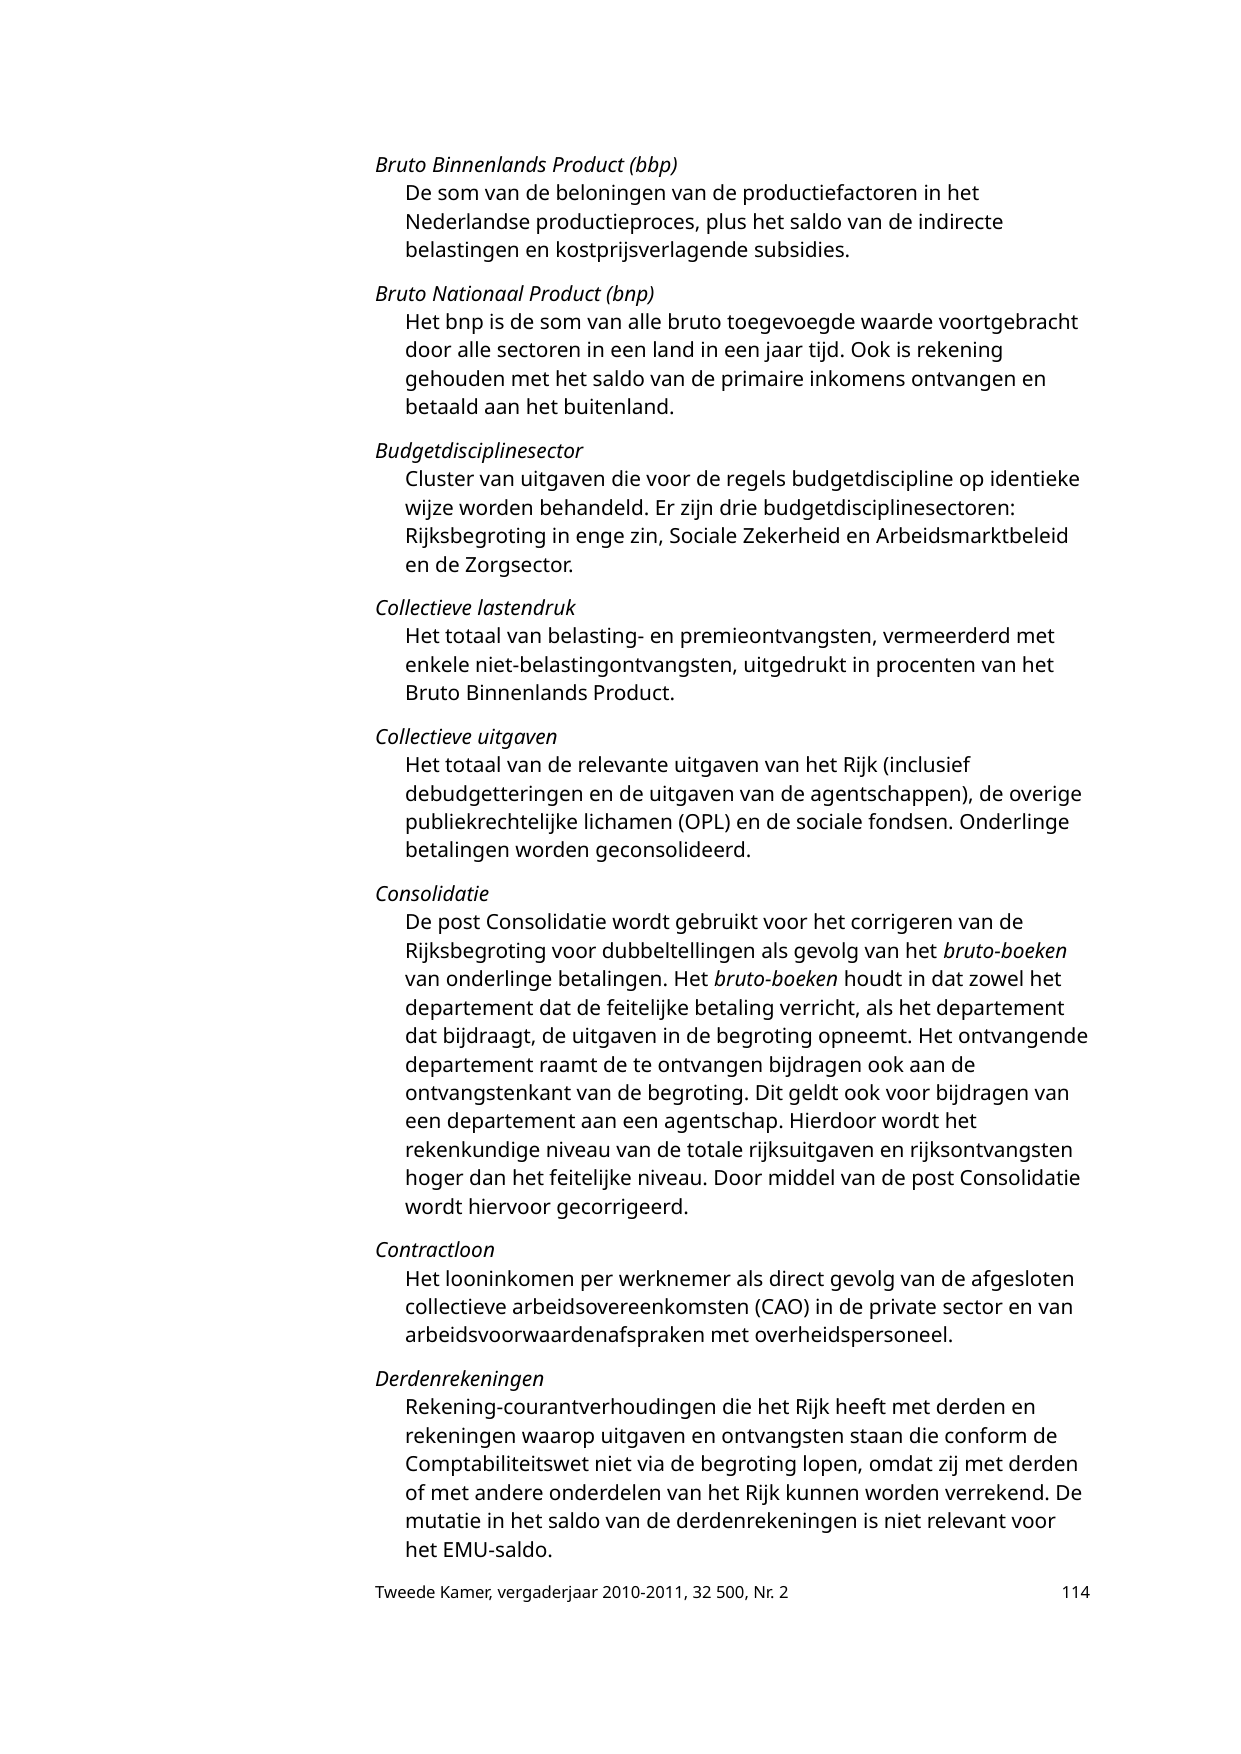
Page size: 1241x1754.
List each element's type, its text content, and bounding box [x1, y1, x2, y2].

text Collectieve lastendruk [375, 593, 1090, 622]
text De post Consolidatie wordt gebruikt voor het corrigeren van de Rijksbegroting voor dubbeltellingen als gevolg van het bruto-boeken van onderlinge betalingen. Het bruto-boeken houdt in dat zowel het departement dat de feitelijke betaling verricht, als het departement dat bijdraagt, de uitgaven in de begroting opneemt. Het ontvangende departement raamt de te ontvangen bijdragen ook aan de ontvangstenkant van de begroting. Dit geldt ook voor bijdragen van een departement aan een agentschap. Hierdoor wordt het rekenkundige niveau van de totale rijksuitgaven en rijksontvangsten hoger dan het feitelijke niveau. Door middel van de post Consolidatie wordt hiervoor gecorrigeerd. [405, 907, 1090, 1220]
text Bruto Nationaal Product (bnp) [375, 279, 1090, 307]
text Bruto Binnenlands Product (bbp) [375, 150, 1090, 178]
text Consolidatie [375, 879, 1090, 907]
text Cluster van uitgaven die voor de regels budgetdiscipline op identieke wijze worden behandeld. Er zijn drie budgetdisciplinesectoren: Rijksbegroting in enge zin, Sociale Zekerheid en Arbeidsmarktbeleid en de Zorgsector. [405, 464, 1090, 578]
text Contractloon [375, 1235, 1090, 1264]
text Collectieve uitgaven [375, 722, 1090, 750]
text Rekening-courantverhoudingen die het Rijk heeft met derden en rekeningen waarop uitgaven en ontvangsten staan die conform de Comptabiliteitswet niet via de begroting lopen, omdat zij met derden of met andere onderdelen van het Rijk kunnen worden verrekend. De mutatie in het saldo van de derdenrekeningen is niet relevant voor het EMU-saldo. [405, 1392, 1090, 1563]
text De som van de beloningen van de productiefactoren in het Nederlandse productieproces, plus het saldo van de indirecte belastingen en kostprijsverlagende subsidies. [405, 178, 1090, 264]
text Het totaal van de relevante uitgaven van het Rijk (inclusief debudgetteringen en de uitgaven van de agentschappen), de overige publiekrechtelijke lichamen (OPL) en de sociale fondsen. Onderlinge betalingen worden geconsolideerd. [405, 750, 1090, 864]
text Het looninkomen per werknemer als direct gevolg van de afgesloten collectieve arbeidsovereenkomsten (CAO) in de private sector en van arbeidsvoorwaardenafspraken met overheidspersoneel. [405, 1264, 1090, 1349]
text Budgetdisciplinesector [375, 436, 1090, 464]
text Het totaal van belasting- en premieontvangsten, vermeerderd met enkele niet-belastingontvangsten, uitgedrukt in procenten van het Bruto Binnenlands Product. [405, 622, 1090, 707]
text Het bnp is de som van alle bruto toegevoegde waarde voortgebracht door alle sectoren in een land in een jaar tijd. Ook is rekening gehouden met het saldo van de primaire inkomens ontvangen en betaald aan het buitenland. [405, 307, 1090, 421]
text Derdenrekeningen [375, 1364, 1090, 1392]
